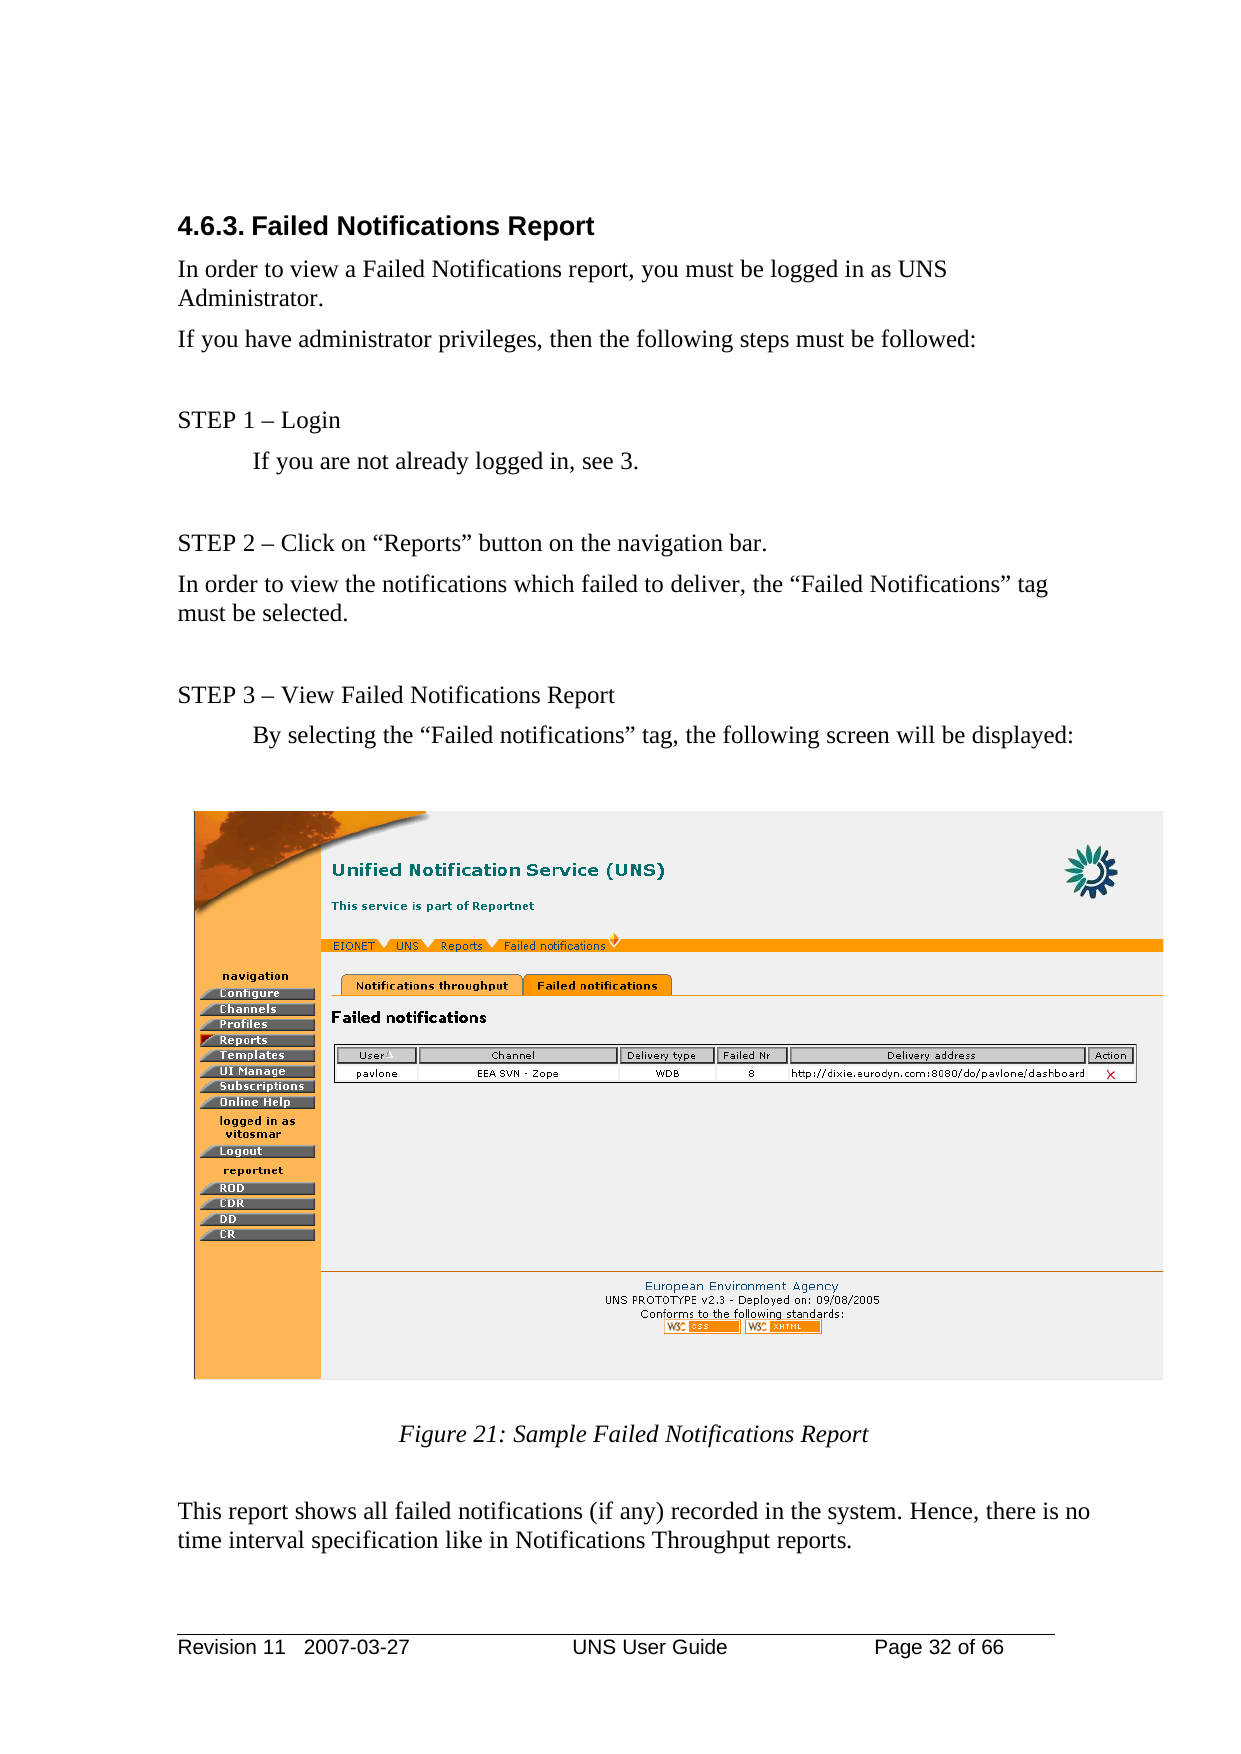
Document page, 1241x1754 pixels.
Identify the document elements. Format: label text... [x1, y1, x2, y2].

picture [193, 811, 1164, 1380]
text In order to view the notifications which failed to deliver, the “Failed Notifications” tag must be selected. [177, 569, 1092, 627]
text This report shows all failed notifications (if any) recorded in the system. Hence, there is no time interval specification like in Notifications Throughput reports. [177, 1496, 1092, 1554]
text If you have administrator privileges, then the following steps must be followed: [177, 324, 1092, 353]
text In order to view a Failed Notifications report, you must be logged in as UNS Administrator. [177, 254, 1092, 312]
text STEP 1 – Login [177, 405, 1092, 434]
subtitle Failed Notifications Report [177, 210, 1092, 241]
text By selecting the “Failed notifications” tag, the following screen will be displayed: [177, 720, 1092, 749]
text If you are not already logged in, see 3. [177, 446, 1092, 475]
text Figure 21: Sample Failed Notifications Report [177, 1419, 1092, 1448]
text STEP 2 – Click on “Reports” button on the navigation bar. [177, 528, 1092, 557]
text STEP 3 – View Failed Notifications Report [177, 679, 1092, 708]
